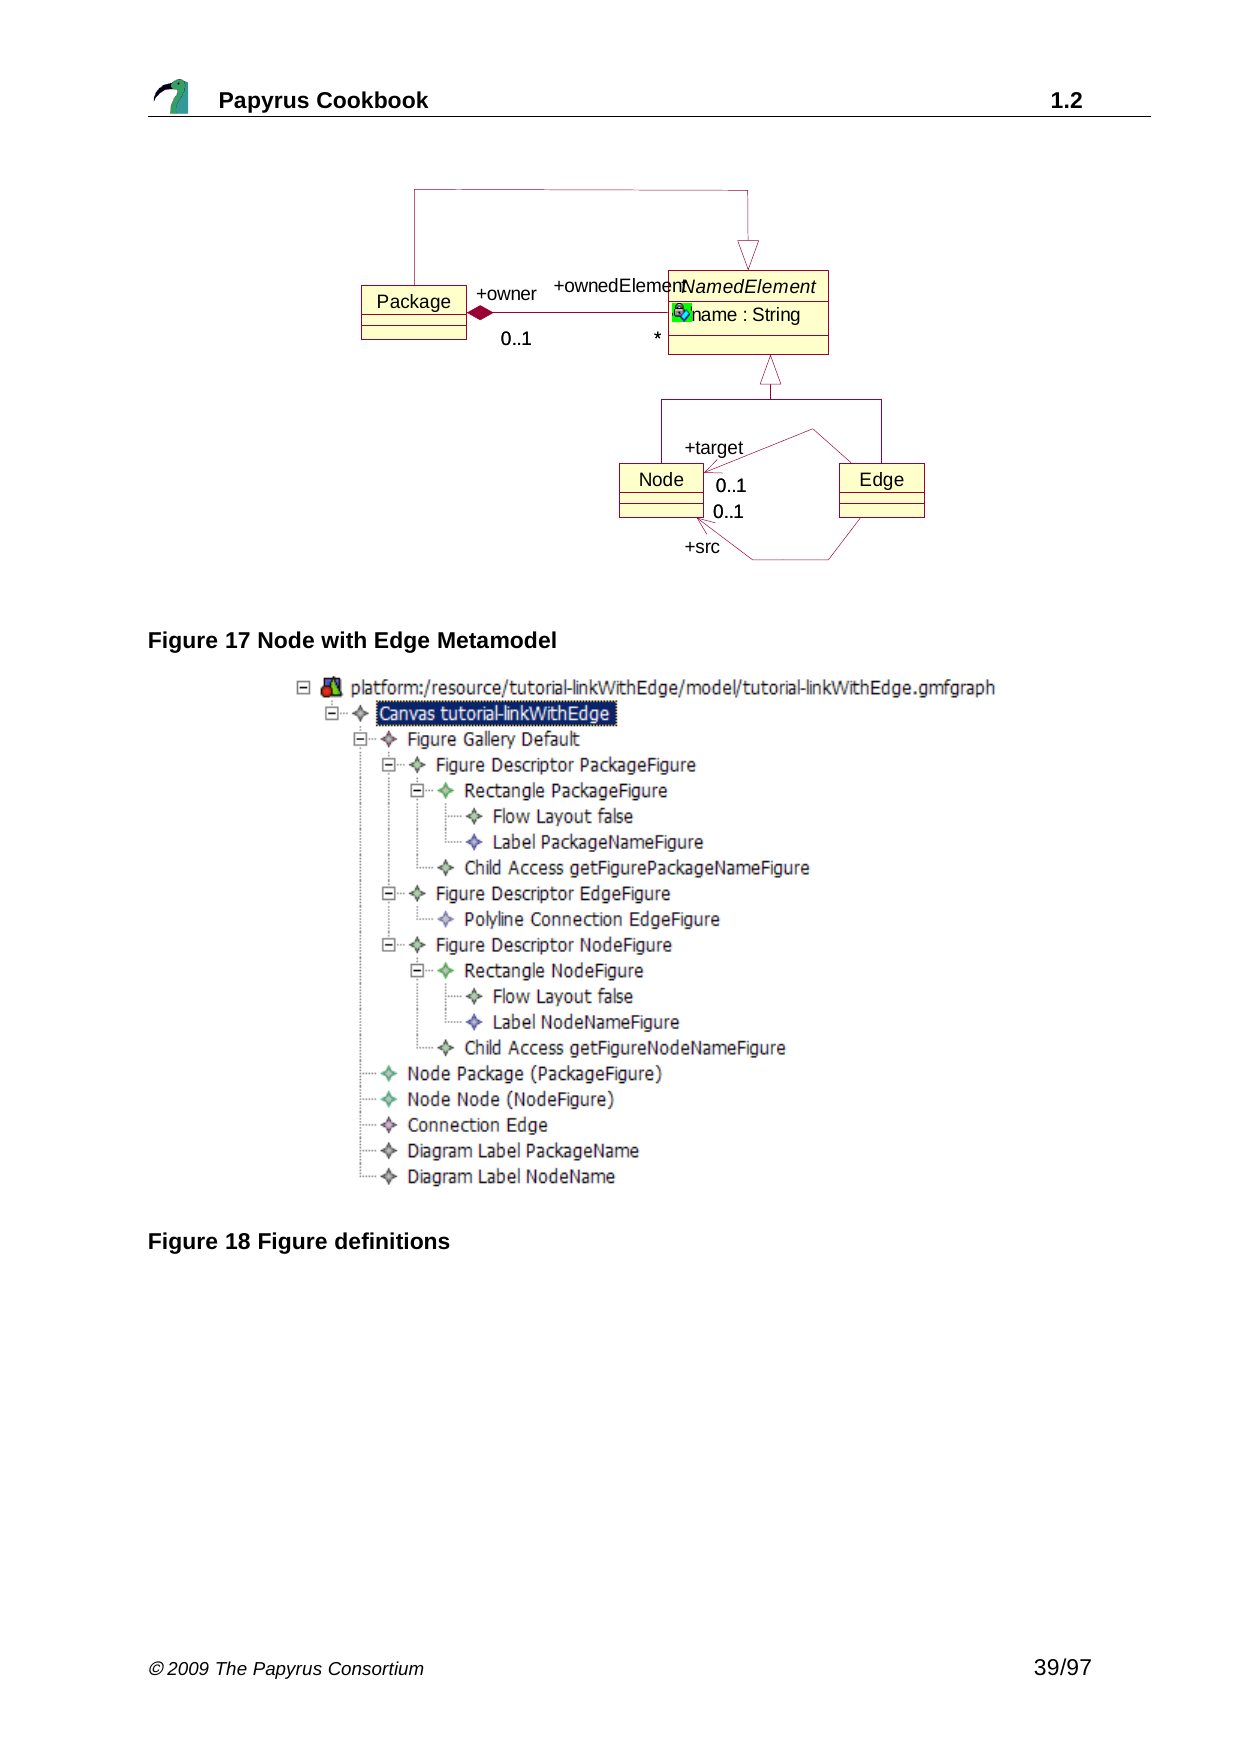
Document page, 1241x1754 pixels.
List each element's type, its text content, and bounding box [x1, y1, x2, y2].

picture [288, 675, 1011, 1194]
text Figure 17 Node with Edge Metamodel [148, 627, 1151, 654]
picture [153, 79, 189, 114]
text Figure 18 Figure definitions [148, 1227, 1151, 1254]
